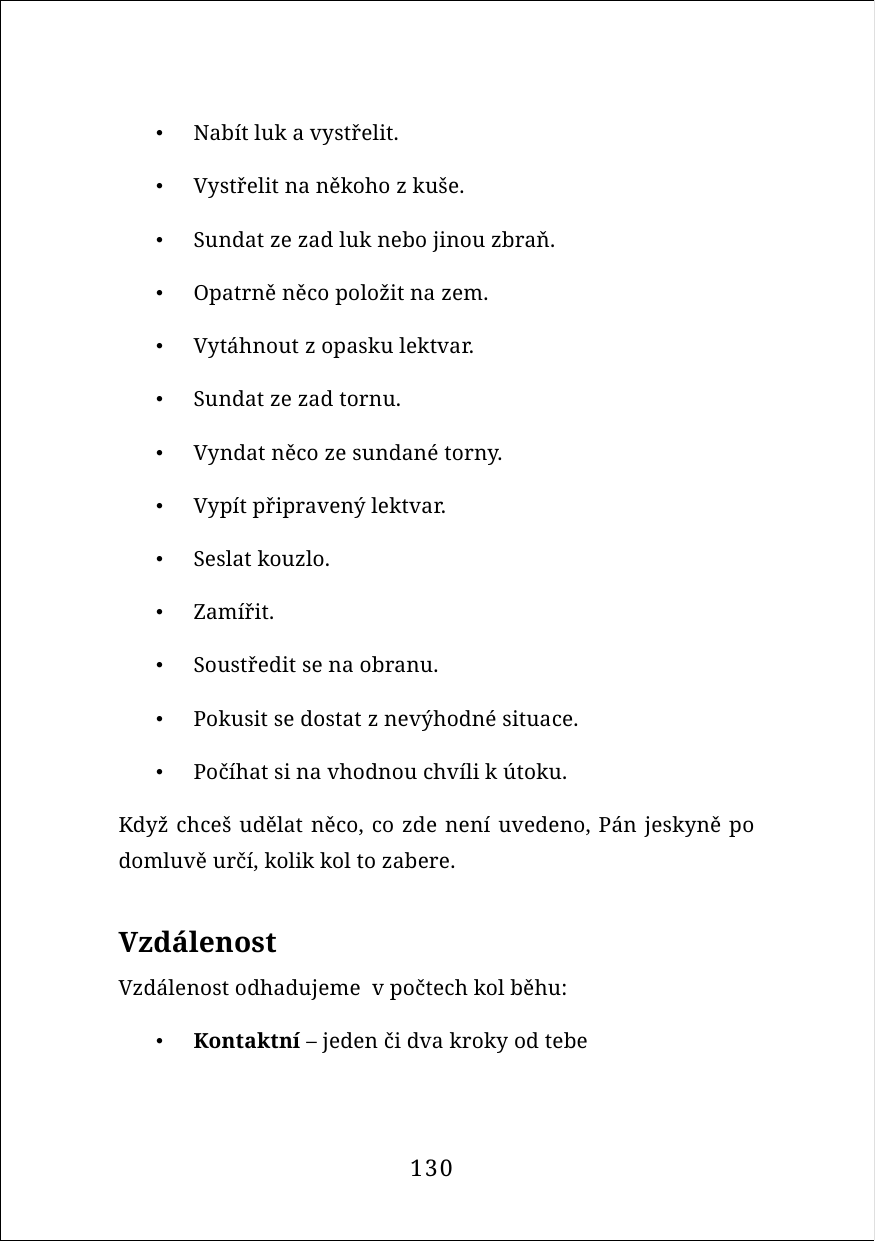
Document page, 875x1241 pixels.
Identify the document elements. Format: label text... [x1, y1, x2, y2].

list Opatrně něco položit na zem. [156, 278, 756, 306]
list Seslat kouzlo. [156, 544, 756, 572]
list Zamířit. [156, 597, 756, 626]
list Vystřelit na někoho z kuše. [156, 171, 756, 200]
list Sundat ze zad luk nebo jinou zbraň. [156, 225, 756, 253]
list Pokusit se dostat z nevýhodné situace. [156, 704, 756, 732]
list Počíhat si na vhodnou chvíli k útoku. [156, 757, 756, 785]
subtitle Vzdálenost [118, 923, 756, 961]
list Vypít připravený lektvar. [156, 491, 756, 519]
list Vytáhnout z opasku lektvar. [156, 331, 756, 359]
text Vzdálenost odhadujeme v počtech kol běhu: [118, 973, 756, 1001]
list Vyndat něco ze sundané torny. [156, 438, 756, 466]
text Když chceš udělat něco, co zde není uvedeno, Pán jeskyně po domluvě určí, kolik kol to zabere. [118, 810, 756, 874]
list Kontaktní – jeden či dva kroky od tebe [156, 1026, 756, 1054]
list Sundat ze zad tornu. [156, 384, 756, 413]
list Nabít luk a vystřelit. [156, 118, 756, 147]
list Soustředit se na obranu. [156, 651, 756, 679]
